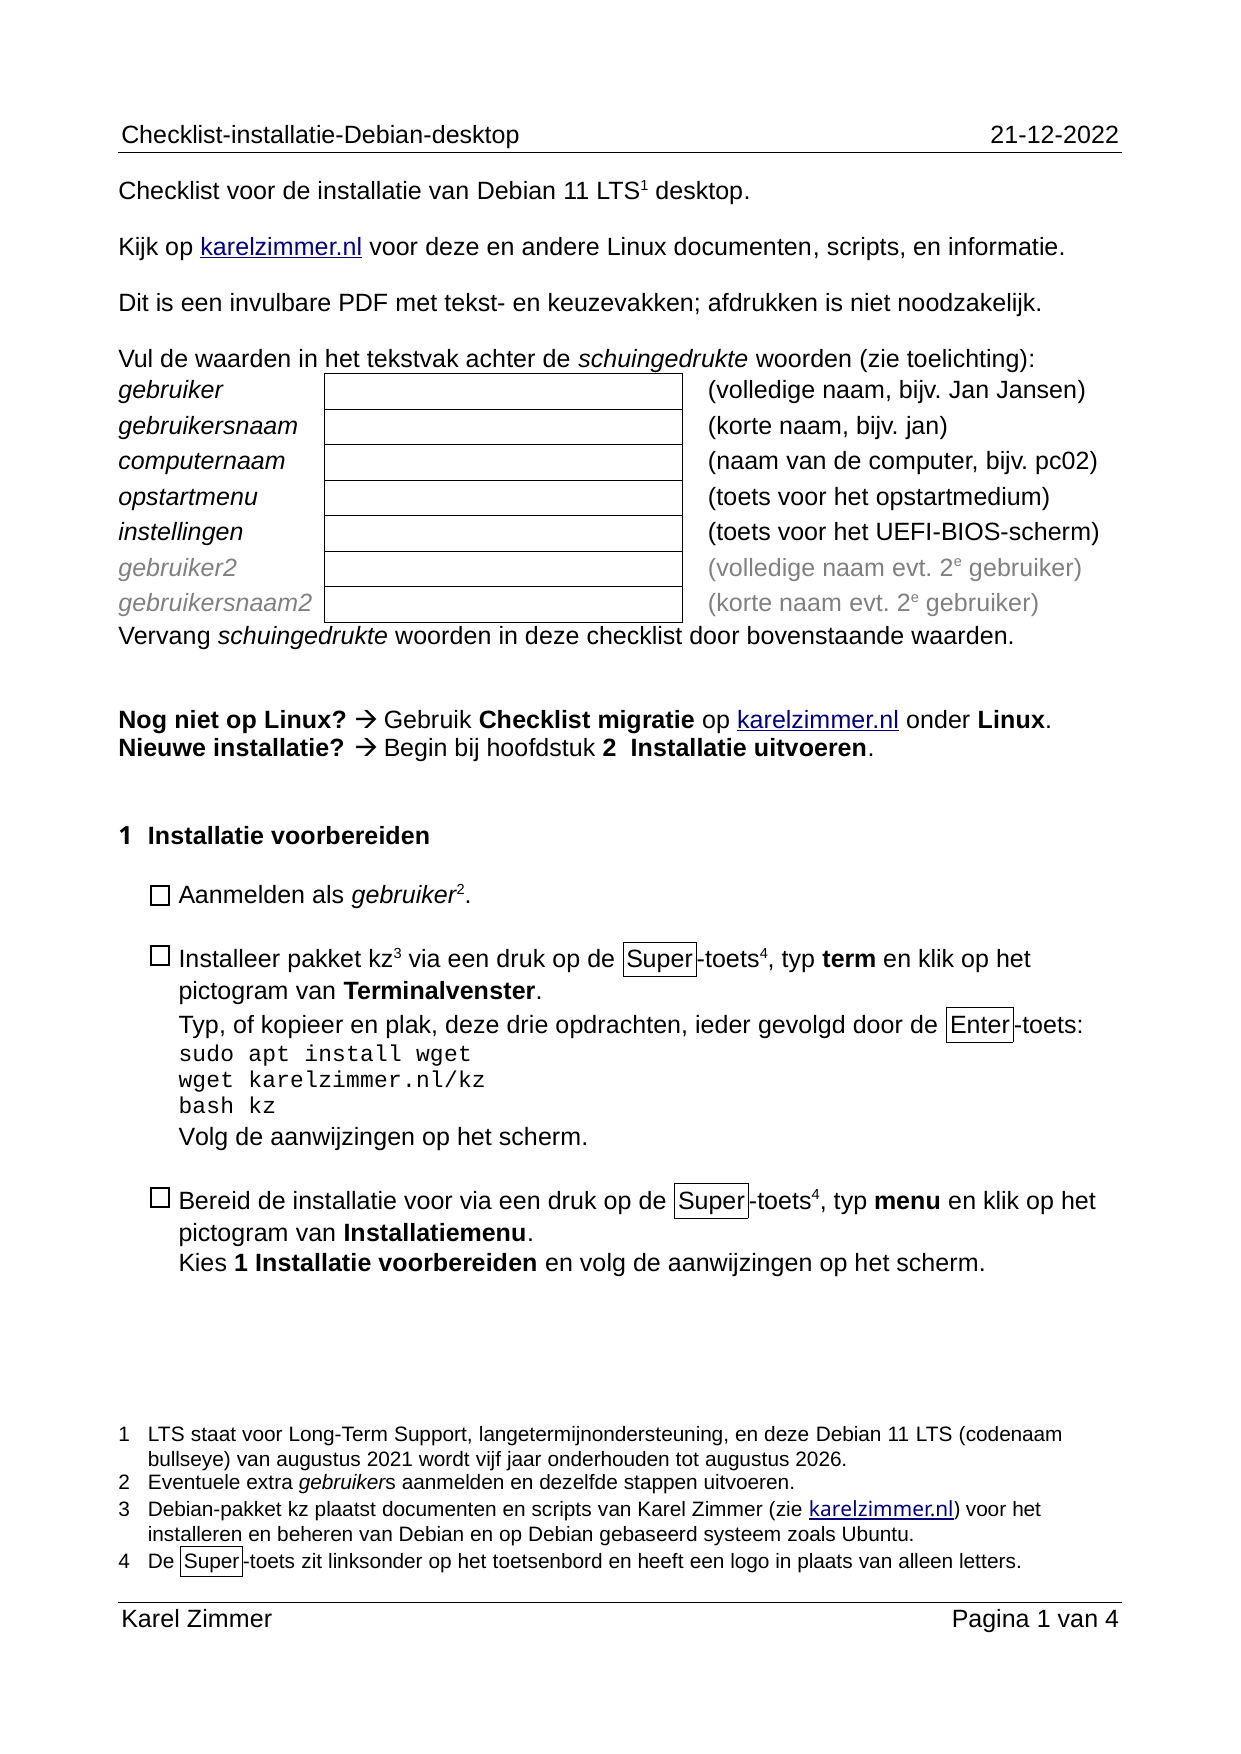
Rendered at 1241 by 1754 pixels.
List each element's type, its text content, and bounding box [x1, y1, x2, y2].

table_cell [141, 1122, 177, 1152]
table_cell [141, 941, 177, 1006]
text (toets voor het UEFI-BIOS-scherm) [683, 515, 1122, 551]
text Dit is een invulbare PDF met tekst- en keuzevakken; afdrukken is niet noodzakelijk. [118, 289, 1122, 317]
table_cell Typ, of kopieer en plak, deze drie opdrachten, ieder gevolgd door de Enter-toets: sudo apt install wget wget karelzimmer.nl/kz bash kz [177, 1006, 1120, 1122]
text gebruiker [118, 373, 324, 409]
text Checklist voor de installatie van Debian 11 LTS desktop. [118, 177, 1122, 205]
text instellingen [118, 515, 324, 551]
text LTS staat voor Long-Term Support, langetermijnondersteuning, en deze Debian 11 LTS (codenaam bullseye) van augustus 2021 wordt vijf jaar onderhouden tot augustus 2026. [118, 1419, 1122, 1471]
text Kijk op karelzimmer.nl voor deze en andere Linux documenten, scripts, en informatie. [118, 233, 1122, 261]
text Nieuwe installatie?  Begin bij hoofdstuk 2 Installatie uitvoeren. [118, 734, 1122, 762]
text Nog niet op Linux?  Gebruik Checklist migratie op karelzimmer.nl onder Linux. [118, 706, 1122, 734]
text (korte naam, bijv. jan) [683, 409, 1122, 444]
table_cell [141, 910, 177, 941]
text computernaam [118, 444, 324, 480]
table_cell [177, 1152, 1120, 1182]
list Installatie voorbereiden [118, 818, 1122, 852]
table_cell [141, 1006, 177, 1122]
text (volledige naam, bijv. Jan Jansen) [683, 373, 1122, 409]
text Vul de waarden in het tekstvak achter de schuingedrukte woorden (zie toelichting): [118, 345, 1122, 373]
table_header Aanmelden als gebruiker. [177, 880, 1120, 910]
table_cell [141, 1182, 177, 1248]
table_cell Bereid de installatie voor via een druk op de Super-toets4, typ menu en klik op het pictogram van Installatiemenu. [177, 1182, 1120, 1248]
table_header [141, 880, 177, 910]
table_cell Volg de aanwijzingen op het scherm. [177, 1122, 1120, 1152]
table_cell [141, 1152, 177, 1182]
text gebruikersnaam2 [118, 586, 324, 622]
text (toets voor het opstartmedium) [683, 480, 1122, 515]
text gebruiker2 [118, 551, 324, 586]
text (naam van de computer, bijv. pc02) [683, 444, 1122, 480]
text (volledige naam evt. 2e gebruiker) [683, 551, 1122, 586]
text gebruikersnaam [118, 409, 324, 444]
table_cell [177, 910, 1120, 941]
text opstartmenu [118, 480, 324, 515]
text (korte naam evt. 2e gebruiker) [683, 586, 1122, 622]
table_cell [141, 1248, 177, 1278]
table_cell Installeer pakket kz via een druk op de Super-toets, typ term en klik op het pictogram van Terminalvenster. [177, 941, 1120, 1006]
table_cell Kies 1 Installatie voorbereiden en volg de aanwijzingen op het scherm. [177, 1248, 1120, 1278]
text Vervang schuingedrukte woorden in deze checklist door bovenstaande waarden. [118, 622, 1122, 650]
